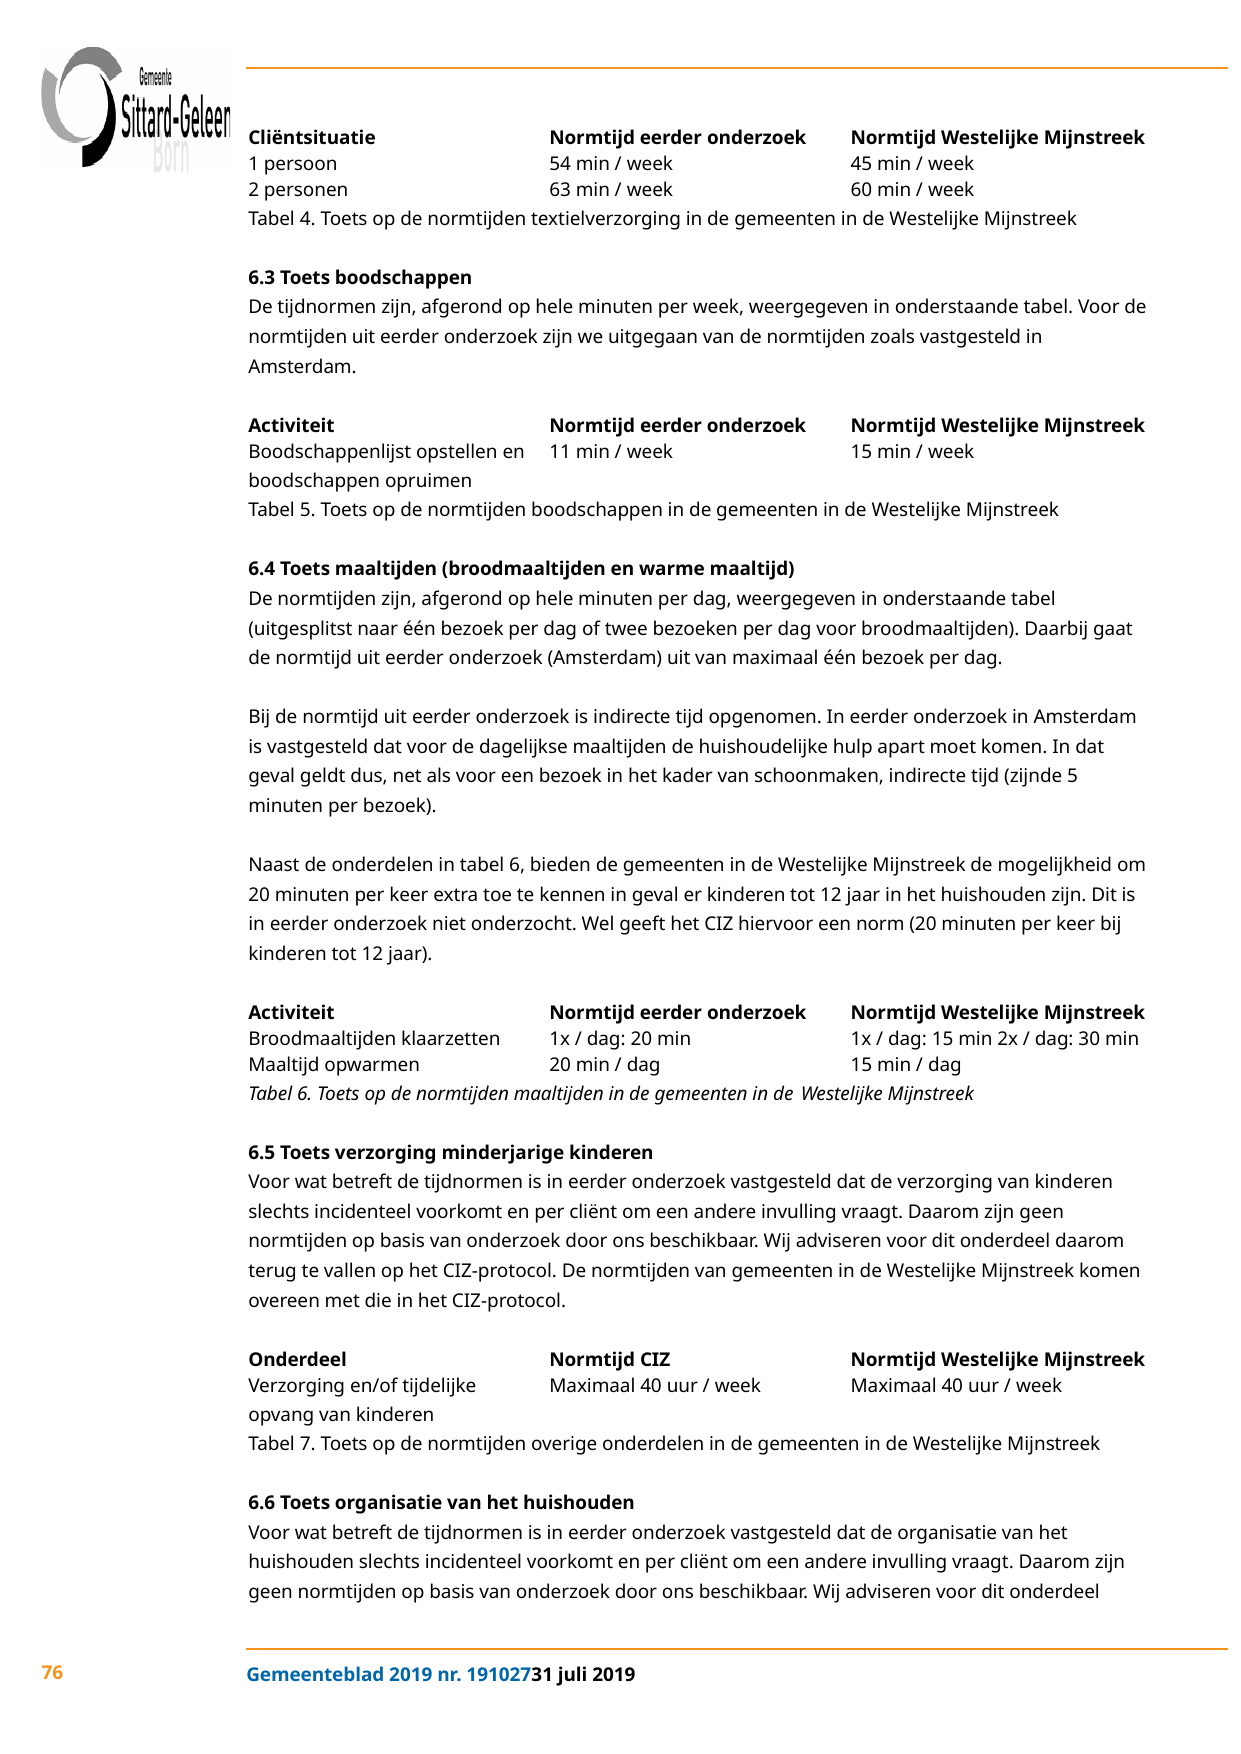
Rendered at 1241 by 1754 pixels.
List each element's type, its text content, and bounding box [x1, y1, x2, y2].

table_cell Maximaal 40 uur / week [850, 1372, 1152, 1427]
table_cell Maximaal 40 uur / week [549, 1372, 850, 1427]
table_cell 1 persoon [248, 150, 549, 176]
table_cell Broodmaaltijden klaarzetten [248, 1025, 549, 1051]
text Voor wat betreft de tijdnormen is in eerder onderzoek vastgesteld dat de verzorging van kinderen slechts incidenteel voorkomt en per cliënt om een andere invulling vraagt. Daarom zijn geen normtijden op basis van onderzoek door ons beschikbaar. Wij adviseren voor dit onderdeel daarom terug te vallen op het CIZ-protocol. De normtijden van gemeenten in de Westelijke Mijnstreek komen overeen met die in het CIZ-protocol. [248, 1168, 1152, 1313]
text Tabel 4. Toets op de normtijden textielverzorging in de gemeenten in de Westelijke Mijnstreek [248, 205, 1152, 231]
text Bij de normtijd uit eerder onderzoek is indirecte tijd opgenomen. In eerder onderzoek in Amsterdam is vastgesteld dat voor de dagelijkse maaltijden de huishoudelijke hulp apart moet komen. In dat geval geldt dus, net als voor een bezoek in het kader van schoonmaken, indirecte tijd (zijnde 5 minuten per bezoek). [248, 703, 1152, 818]
table_header Activiteit [248, 412, 549, 438]
table_header Normtijd CIZ [549, 1346, 850, 1372]
table_cell 15 min / dag [850, 1051, 1152, 1077]
table_cell Boodschappenlijst opstellen en boodschappen opruimen [248, 438, 549, 493]
table_cell Verzorging en/of tijdelijke opvang van kinderen [248, 1372, 549, 1427]
table_cell 1x / dag: 15 min 2x / dag: 30 min [850, 1025, 1152, 1051]
text Naast de onderdelen in tabel 6, bieden de gemeenten in de Westelijke Mijnstreek de mogelijkheid om 20 minuten per keer extra toe te kennen in geval er kinderen tot 12 jaar in het huishouden zijn. Dit is in eerder onderzoek niet onderzocht. Wel geeft het CIZ hiervoor een norm (20 minuten per keer bij kinderen tot 12 jaar). [248, 851, 1152, 966]
table_cell 60 min / week [850, 176, 1152, 202]
picture [41, 47, 231, 172]
table_cell 20 min / dag [549, 1051, 850, 1077]
text 6.5 Toets verzorging minderjarige kinderen [248, 1139, 1152, 1165]
table_cell Maaltijd opwarmen [248, 1051, 549, 1077]
table_header Normtijd eerder onderzoek [549, 412, 850, 438]
table_header Normtijd Westelijke Mijnstreek [850, 412, 1152, 438]
table_header Normtijd Westelijke Mijnstreek [850, 1346, 1152, 1372]
table_cell 1x / dag: 20 min [549, 1025, 850, 1051]
table_cell 45 min / week [850, 150, 1152, 176]
table_header Onderdeel [248, 1346, 549, 1372]
table_header Normtijd eerder onderzoek [549, 999, 850, 1025]
text 6.6 Toets organisatie van het huishouden [248, 1489, 1152, 1515]
table_cell 15 min / week [850, 438, 1152, 493]
table_header Normtijd eerder onderzoek [549, 125, 850, 150]
text De tijdnormen zijn, afgerond op hele minuten per week, weergegeven in onderstaande tabel. Voor de normtijden uit eerder onderzoek zijn we uitgegaan van de normtijden zoals vastgesteld in Amsterdam. [248, 294, 1152, 378]
table_cell 54 min / week [549, 150, 850, 176]
text 6.4 Toets maaltijden (broodmaaltijden en warme maaltijd) [248, 556, 1152, 581]
text Tabel 6. Toets op de normtijden maaltijden in de gemeenten in de Westelijke Mijnstreek [248, 1080, 1152, 1106]
text De normtijden zijn, afgerond op hele minuten per dag, weergegeven in onderstaande tabel (uitgesplitst naar één bezoek per dag of twee bezoeken per dag voor broodmaaltijden). Daarbij gaat de normtijd uit eerder onderzoek (Amsterdam) uit van maximaal één bezoek per dag. [248, 585, 1152, 670]
table_header Normtijd Westelijke Mijnstreek [850, 125, 1152, 150]
text Tabel 5. Toets op de normtijden boodschappen in de gemeenten in de Westelijke Mijnstreek [248, 496, 1152, 522]
table_cell 11 min / week [549, 438, 850, 493]
text 6.3 Toets boodschappen [248, 264, 1152, 290]
text Voor wat betreft de tijdnormen is in eerder onderzoek vastgesteld dat de organisatie van het huishouden slechts incidenteel voorkomt en per cliënt om een andere invulling vraagt. Daarom zijn geen normtijden op basis van onderzoek door ons beschikbaar. Wij adviseren voor dit onderdeel [248, 1519, 1152, 1604]
text Tabel 7. Toets op de normtijden overige onderdelen in de gemeenten in de Westelijke Mijnstreek [248, 1430, 1152, 1456]
table_cell 2 personen [248, 176, 549, 202]
table_header Activiteit [248, 999, 549, 1025]
table_header Normtijd Westelijke Mijnstreek [850, 999, 1152, 1025]
table_header Cliëntsituatie [248, 125, 549, 150]
table_cell 63 min / week [549, 176, 850, 202]
